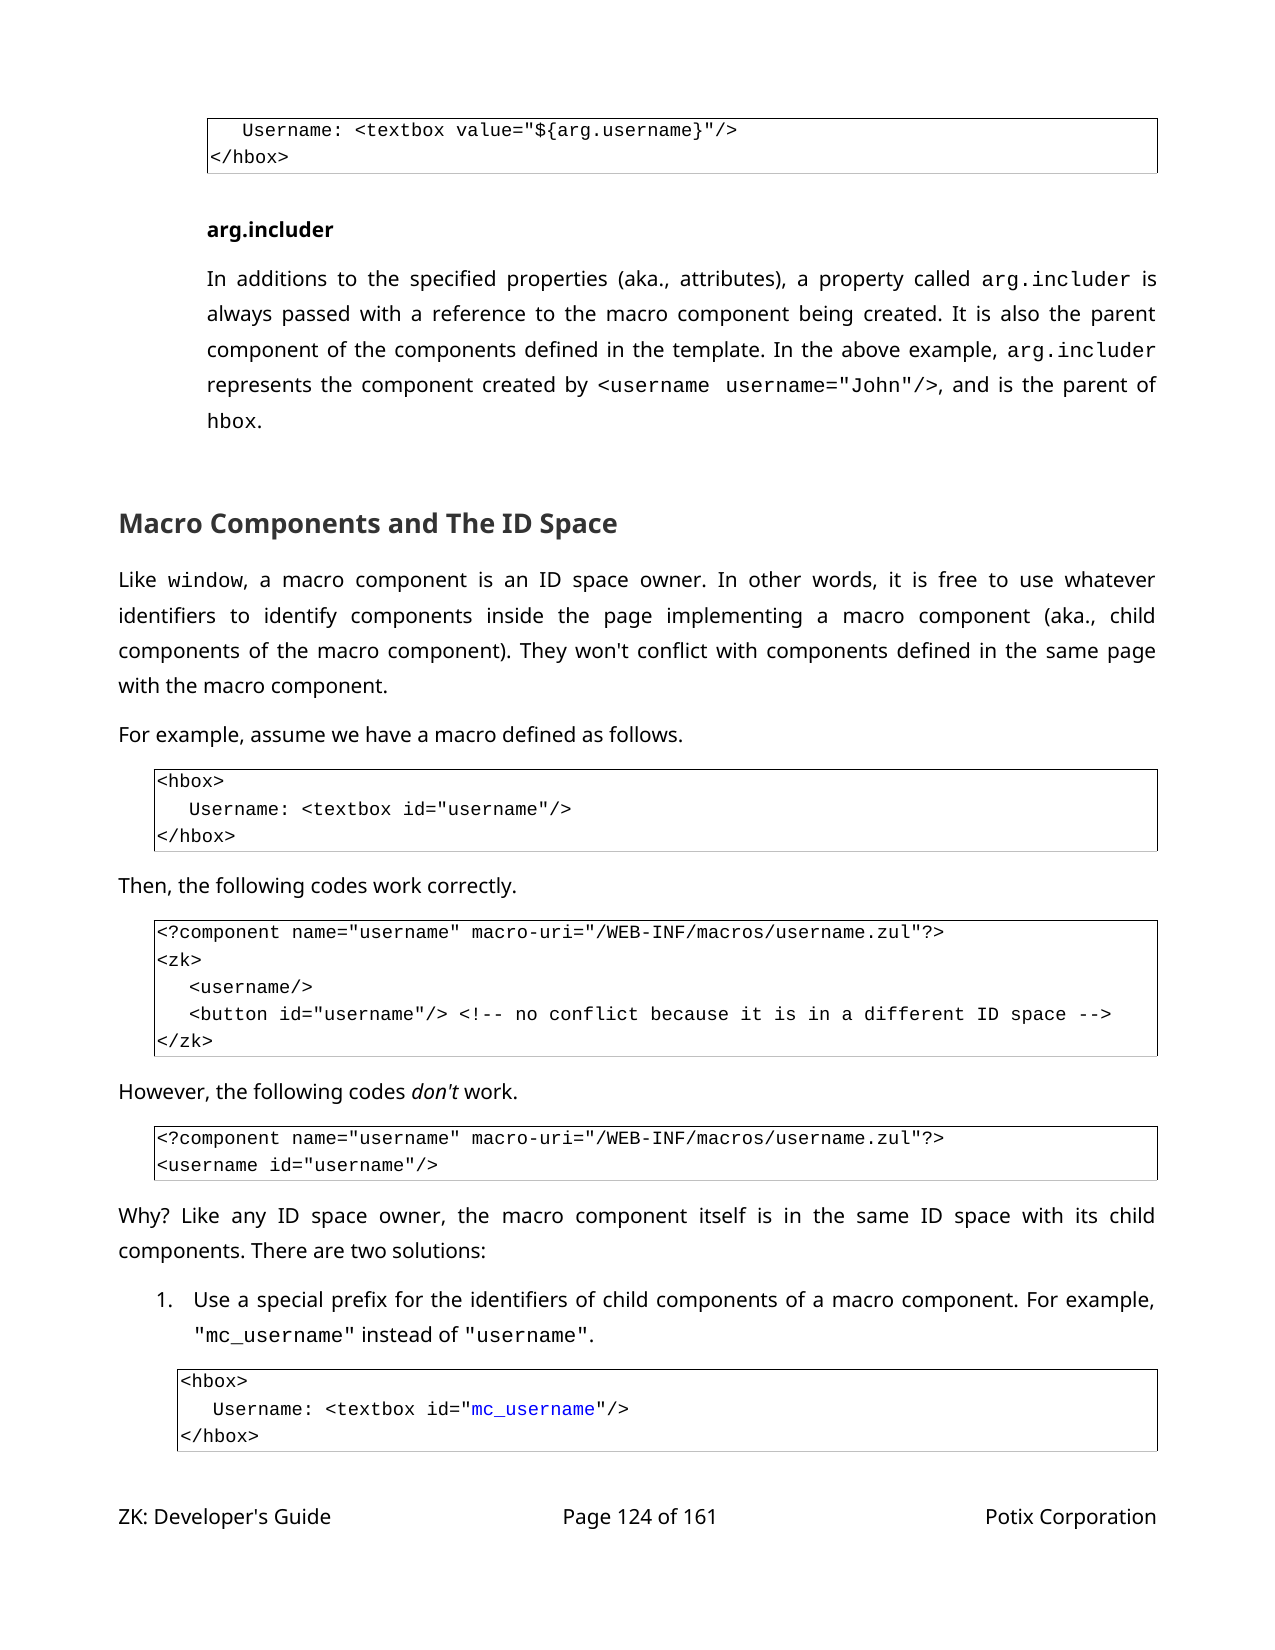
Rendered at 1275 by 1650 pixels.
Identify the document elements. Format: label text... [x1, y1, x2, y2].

text However, the following codes don't work. [118, 1077, 1157, 1105]
text </hbox> [178, 1424, 1157, 1451]
text In additions to the specified properties (aka., attributes), a property called arg.includer is always passed with a reference to the macro component being created. It is also the parent component of the components defined in the template. In the above example, arg.includer represents the component created by <username username="John"/>, and is the parent of hbox. [207, 264, 1157, 434]
list Use a special prefix for the identifiers of child components of a macro component. For example, "mc_username" instead of "username". [156, 1285, 1157, 1349]
text <button id="username"/> <!-- no conflict because it is in a different ID space --> [155, 1002, 1157, 1026]
text <username/> [155, 975, 1157, 999]
subtitle Macro Components and The ID Space [118, 505, 1157, 542]
text Then, the following codes work correctly. [118, 871, 1157, 900]
text <username id="username"/> [155, 1153, 1157, 1180]
text <?component name="username" macro-uri="/WEB-INF/macros/username.zul"?> [155, 1127, 1157, 1150]
text <?component name="username" macro-uri="/WEB-INF/macros/username.zul"?> [155, 921, 1157, 944]
text </hbox> [155, 823, 1157, 851]
text For example, assume we have a macro defined as follows. [118, 720, 1157, 748]
text <hbox> [178, 1370, 1157, 1394]
text Username: <textbox id="mc_username"/> [178, 1397, 1157, 1421]
text Username: <textbox value="${arg.username}"/> [208, 119, 1157, 142]
text Like window, a macro component is an ID space owner. In other words, it is free to use whatever identifiers to identify components inside the page implementing a macro component (aka., child components of the macro component). They won't conflict with components defined in the same page with the macro component. [118, 566, 1157, 700]
text <hbox> [155, 770, 1157, 793]
text <zk> [155, 947, 1157, 972]
text Username: <textbox id="username"/> [155, 796, 1157, 821]
text Why? Like any ID space owner, the macro component itself is in the same ID space with its child components. There are two solutions: [118, 1201, 1157, 1264]
subtitle arg.includer [207, 215, 1157, 243]
text </hbox> [208, 145, 1157, 173]
text </zk> [155, 1029, 1157, 1056]
